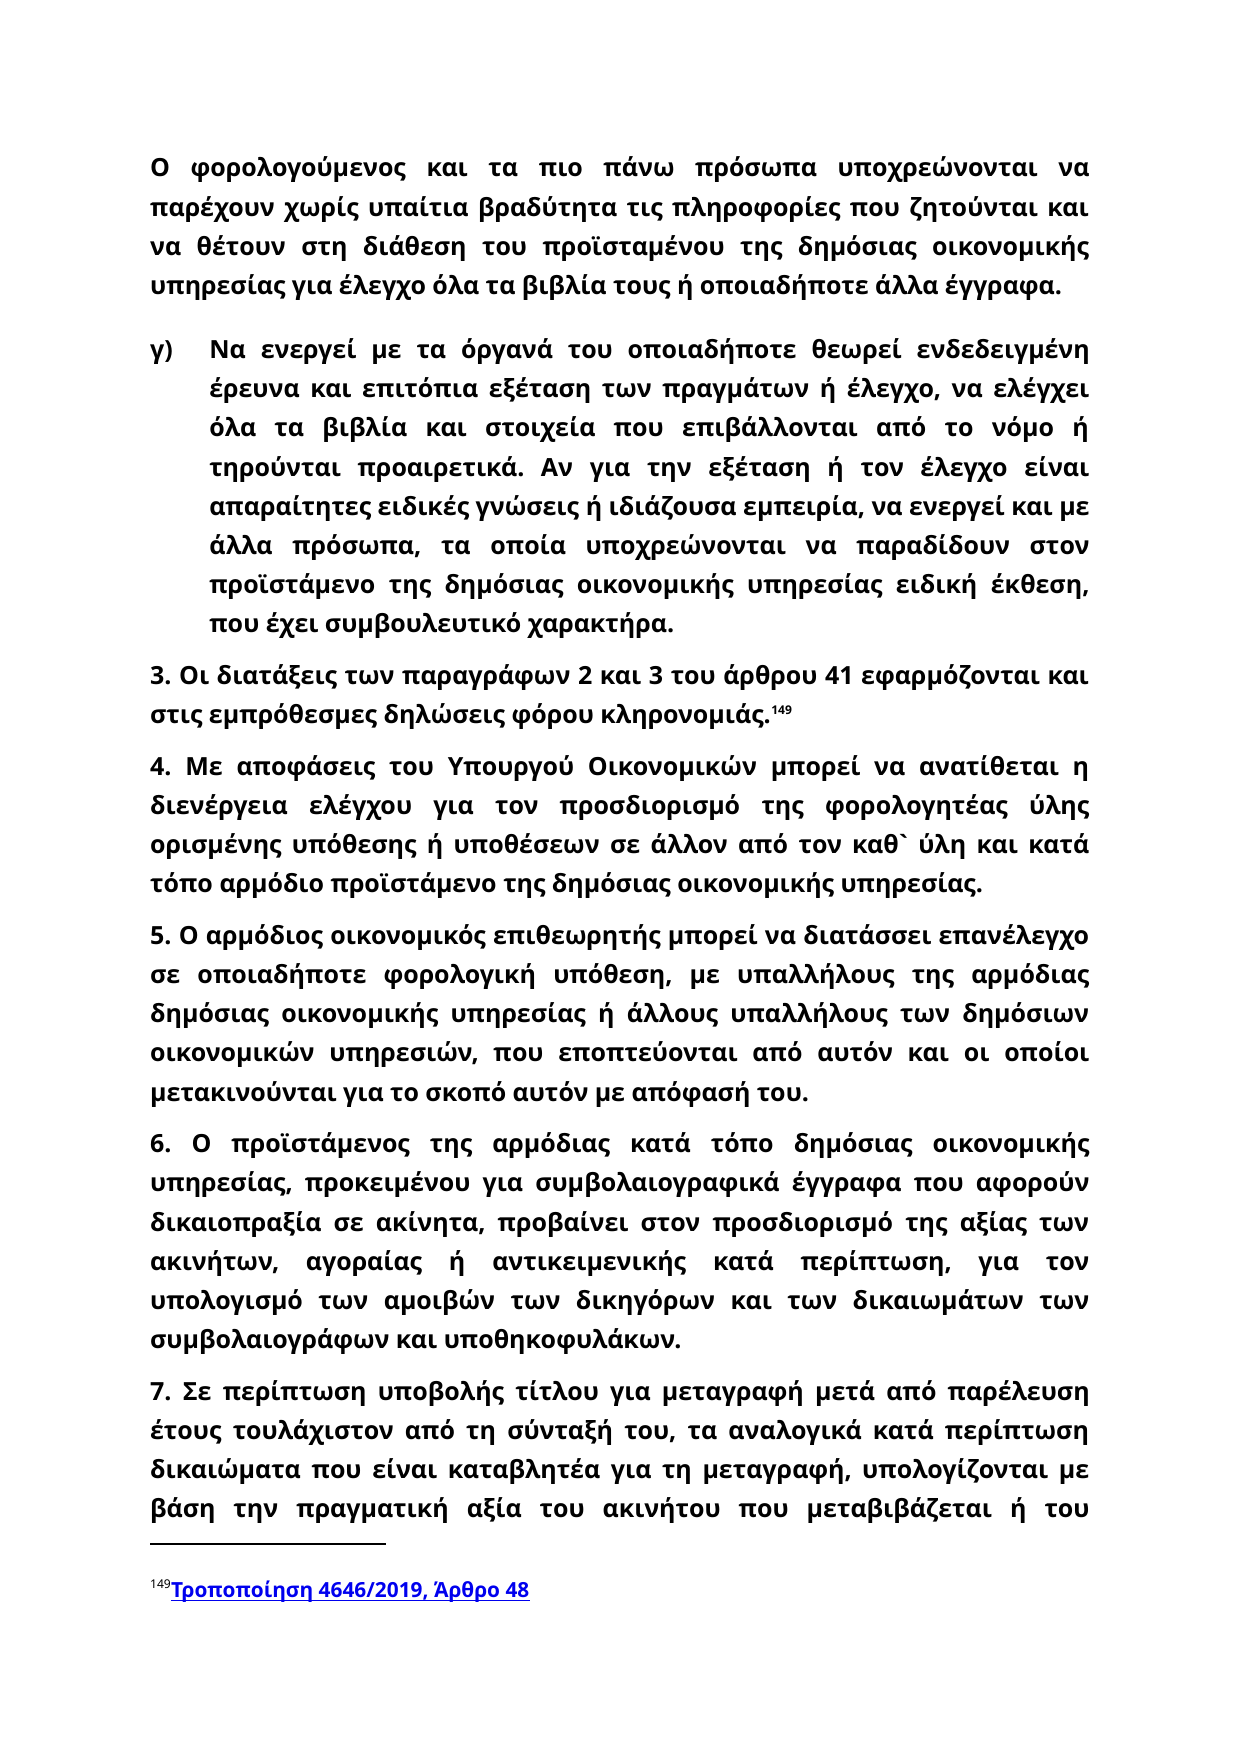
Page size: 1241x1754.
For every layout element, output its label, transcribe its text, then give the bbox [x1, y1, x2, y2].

text 6. Ο προϊστάμενος της αρμόδιας κατά τόπο δημόσιας οικονομικής υπηρεσίας, προκειμένου για συμβολαιογραφικά έγγραφα που αφορούν δικαιοπραξία σε ακίνητα, προβαίνει στον προσδιορισμό της αξίας των ακινήτων, αγοραίας ή αντικειμενικής κατά περίπτωση, για τον υπολογισμό των αμοιβών των δικηγόρων και των δικαιωμάτων των συμβολαιογράφων και υποθηκοφυλάκων. [150, 1126, 1090, 1356]
text 4. Με αποφάσεις του Υπουργού Οικονομικών μπορεί να ανατίθεται η διενέργεια ελέγχου για τον προσδιορισμό της φορολογητέας ύλης ορισμένης υπόθεσης ή υποθέσεων σε άλλον από τον καθ` ύλη και κατά τόπο αρμόδιο προϊστάμενο της δημόσιας οικονομικής υπηρεσίας. [150, 748, 1090, 900]
text 7. Σε περίπτωση υποβολής τίτλου για μεταγραφή μετά από παρέλευση έτους τουλάχιστον από τη σύνταξή του, τα αναλογικά κατά περίπτωση δικαιώματα που είναι καταβλητέα για τη μεταγραφή, υπολογίζονται με βάση την πραγματική αξία του ακινήτου που μεταβιβάζεται ή του [150, 1373, 1090, 1525]
text Ο φορολογούμενος και τα πιο πάνω πρόσωπα υποχρεώνονται να παρέχουν χωρίς υπαίτια βραδύτητα τις πληροφορίες που ζητούνται και να θέτουν στη διάθεση του προϊσταμένου της δημόσιας οικονομικής υπηρεσίας για έλεγχο όλα τα βιβλία τους ή οποιαδήποτε άλλα έγγραφα. [150, 150, 1090, 302]
text 5. Ο αρμόδιος οικονομικός επιθεωρητής μπορεί να διατάσσει επανέλεγχο σε οποιαδήποτε φορολογική υπόθεση, με υπαλλήλους της αρμόδιας δημόσιας οικονομικής υπηρεσίας ή άλλους υπαλλήλους των δημόσιων οικονομικών υπηρεσιών, που εποπτεύονται από αυτόν και οι οποίοι μετακινούνται για το σκοπό αυτόν με απόφασή του. [150, 917, 1090, 1108]
list γ) Να ενεργεί με τα όργανά του οποιαδήποτε θεωρεί ενδεδειγμένη έρευνα και επιτόπια εξέταση των πραγμάτων ή έλεγχο, να ελέγχει όλα τα βιβλία και στοιχεία που επιβάλλονται από το νόμο ή τηρούνται προαιρετικά. Αν για την εξέταση ή τον έλεγχο είναι απαραίτητες ειδικές γνώσεις ή ιδιάζουσα εμπειρία, να ενεργεί και με άλλα πρόσωπα, τα οποία υποχρεώνονται να παραδίδουν στον προϊστάμενο της δημόσιας οικονομικής υπηρεσίας ειδική έκθεση, που έχει συμβουλευτικό χαρακτήρα. [150, 332, 1090, 640]
text Τροποποίηση 4646/2019, Άρθρο 48 [150, 1576, 1090, 1604]
text 3. Οι διατάξεις των παραγράφων 2 και 3 του άρθρου 41 εφαρμόζονται και στις εμπρόθεσμες δηλώσεις φόρου κληρονομιάς. [150, 657, 1090, 731]
